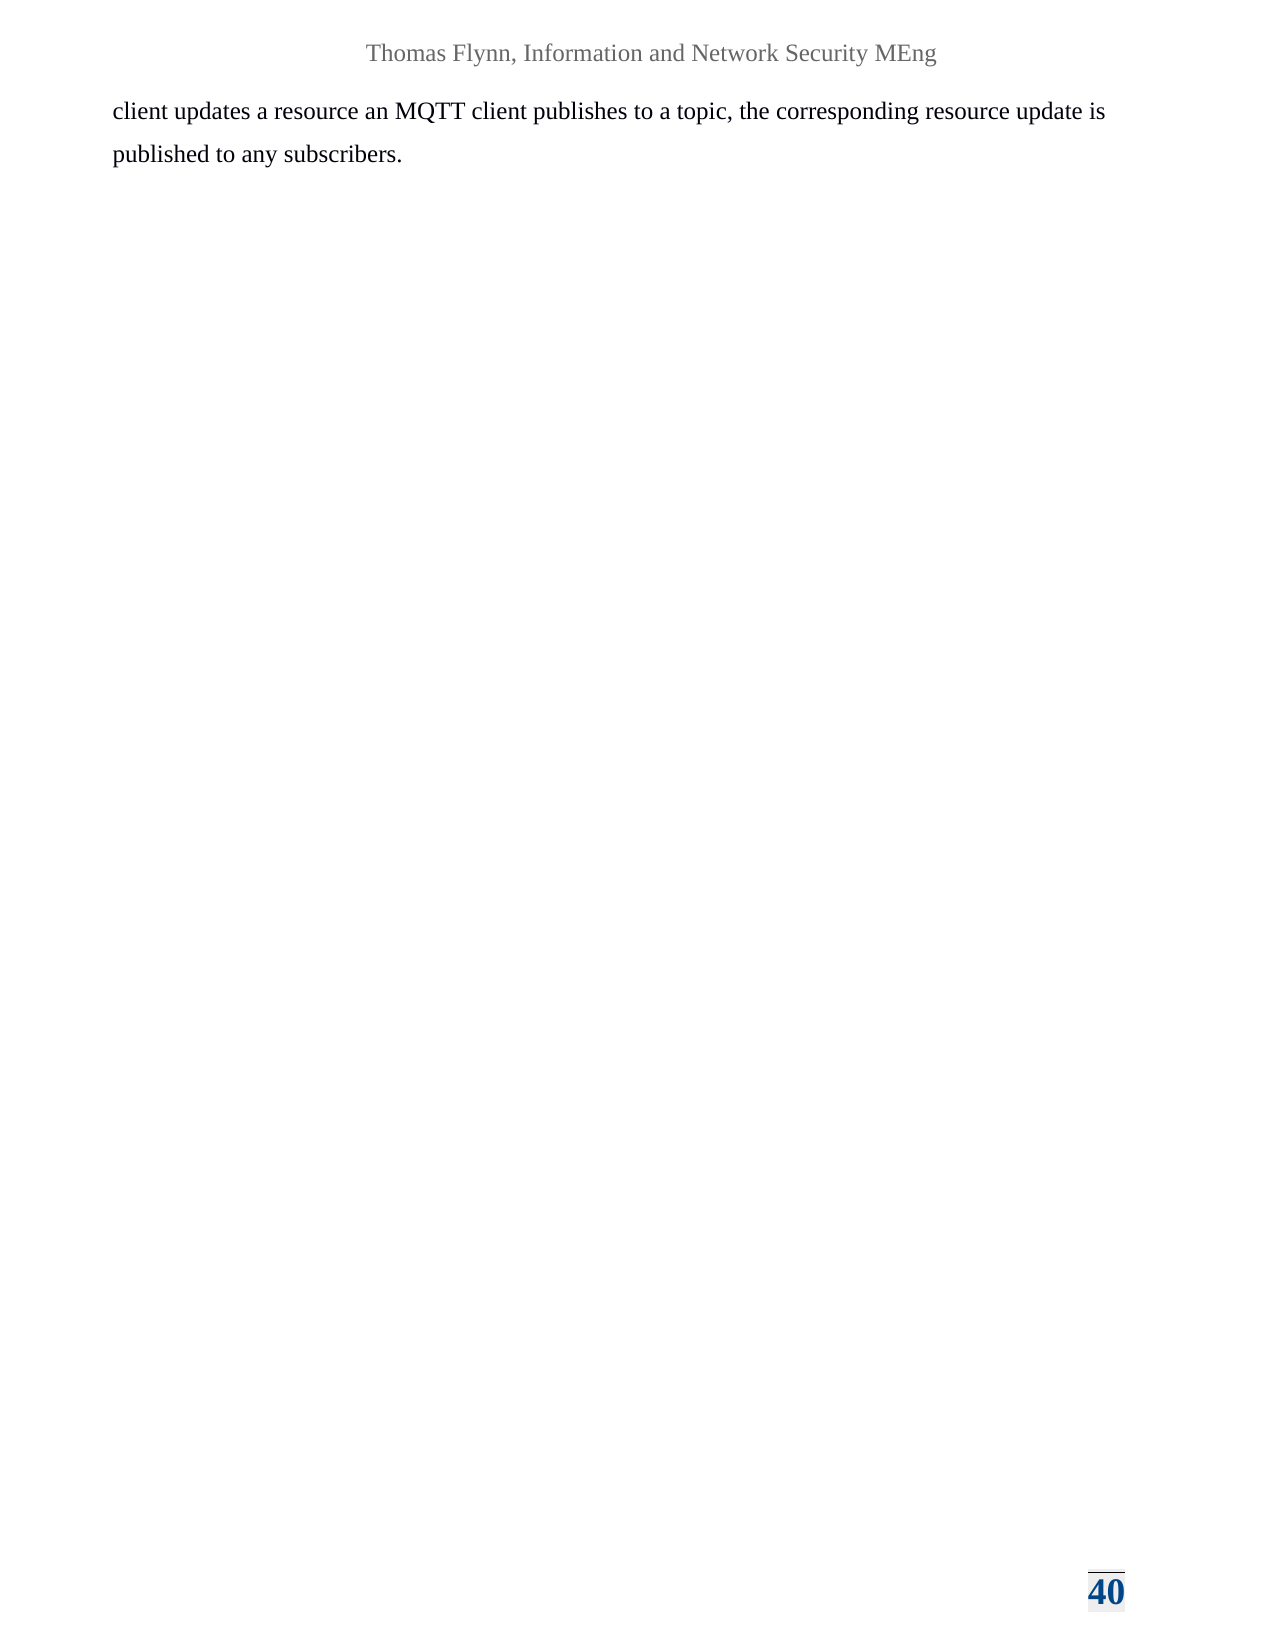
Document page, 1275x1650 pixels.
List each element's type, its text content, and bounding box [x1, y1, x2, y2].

text client updates a resource an MQTT client publishes to a topic, the corresponding resource update is published to any subscribers. [112, 96, 1125, 168]
